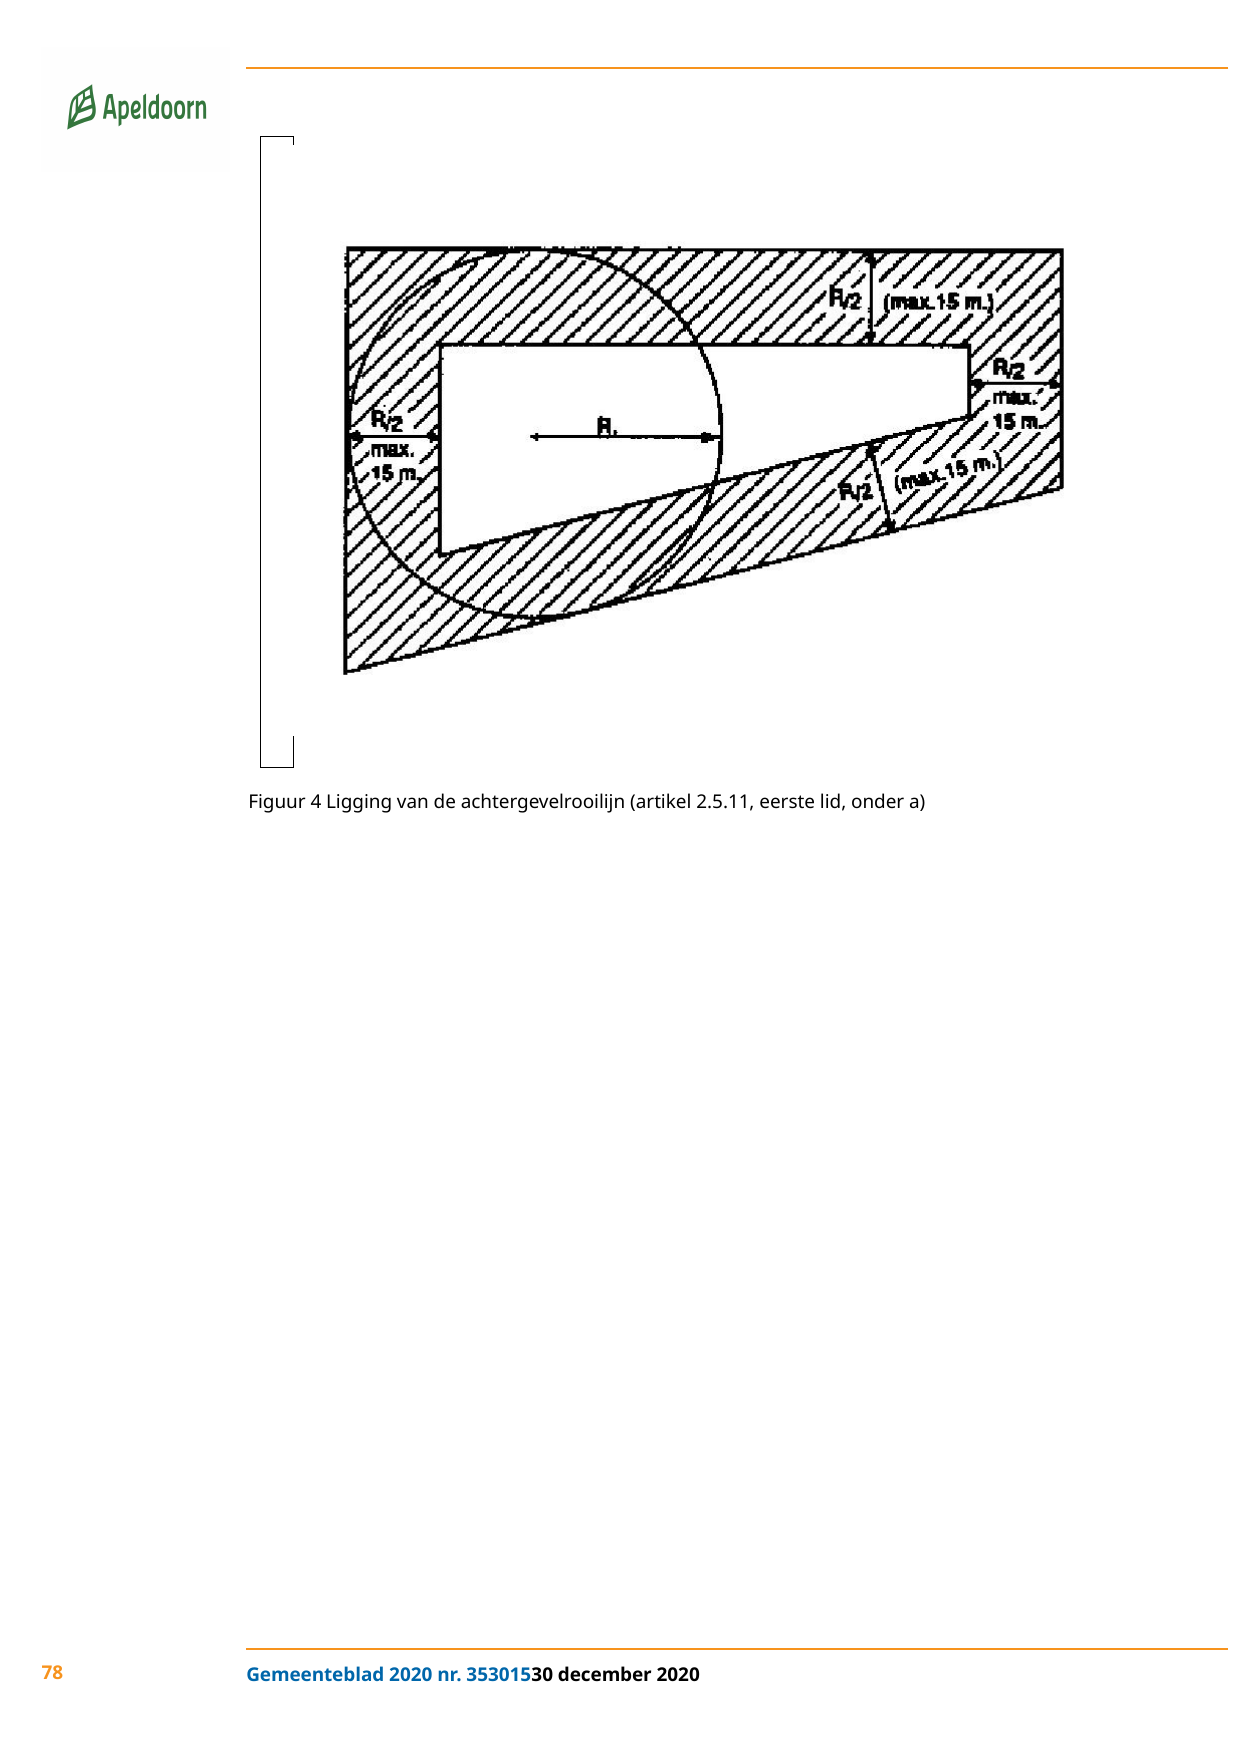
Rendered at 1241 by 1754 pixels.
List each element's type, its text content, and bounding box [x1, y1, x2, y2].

text Figuur 4 Ligging van de achtergevelrooilijn (artikel 2.5.11, eerste lid, onder a) [248, 789, 1152, 814]
picture [41, 47, 231, 172]
picture [268, 145, 1132, 736]
